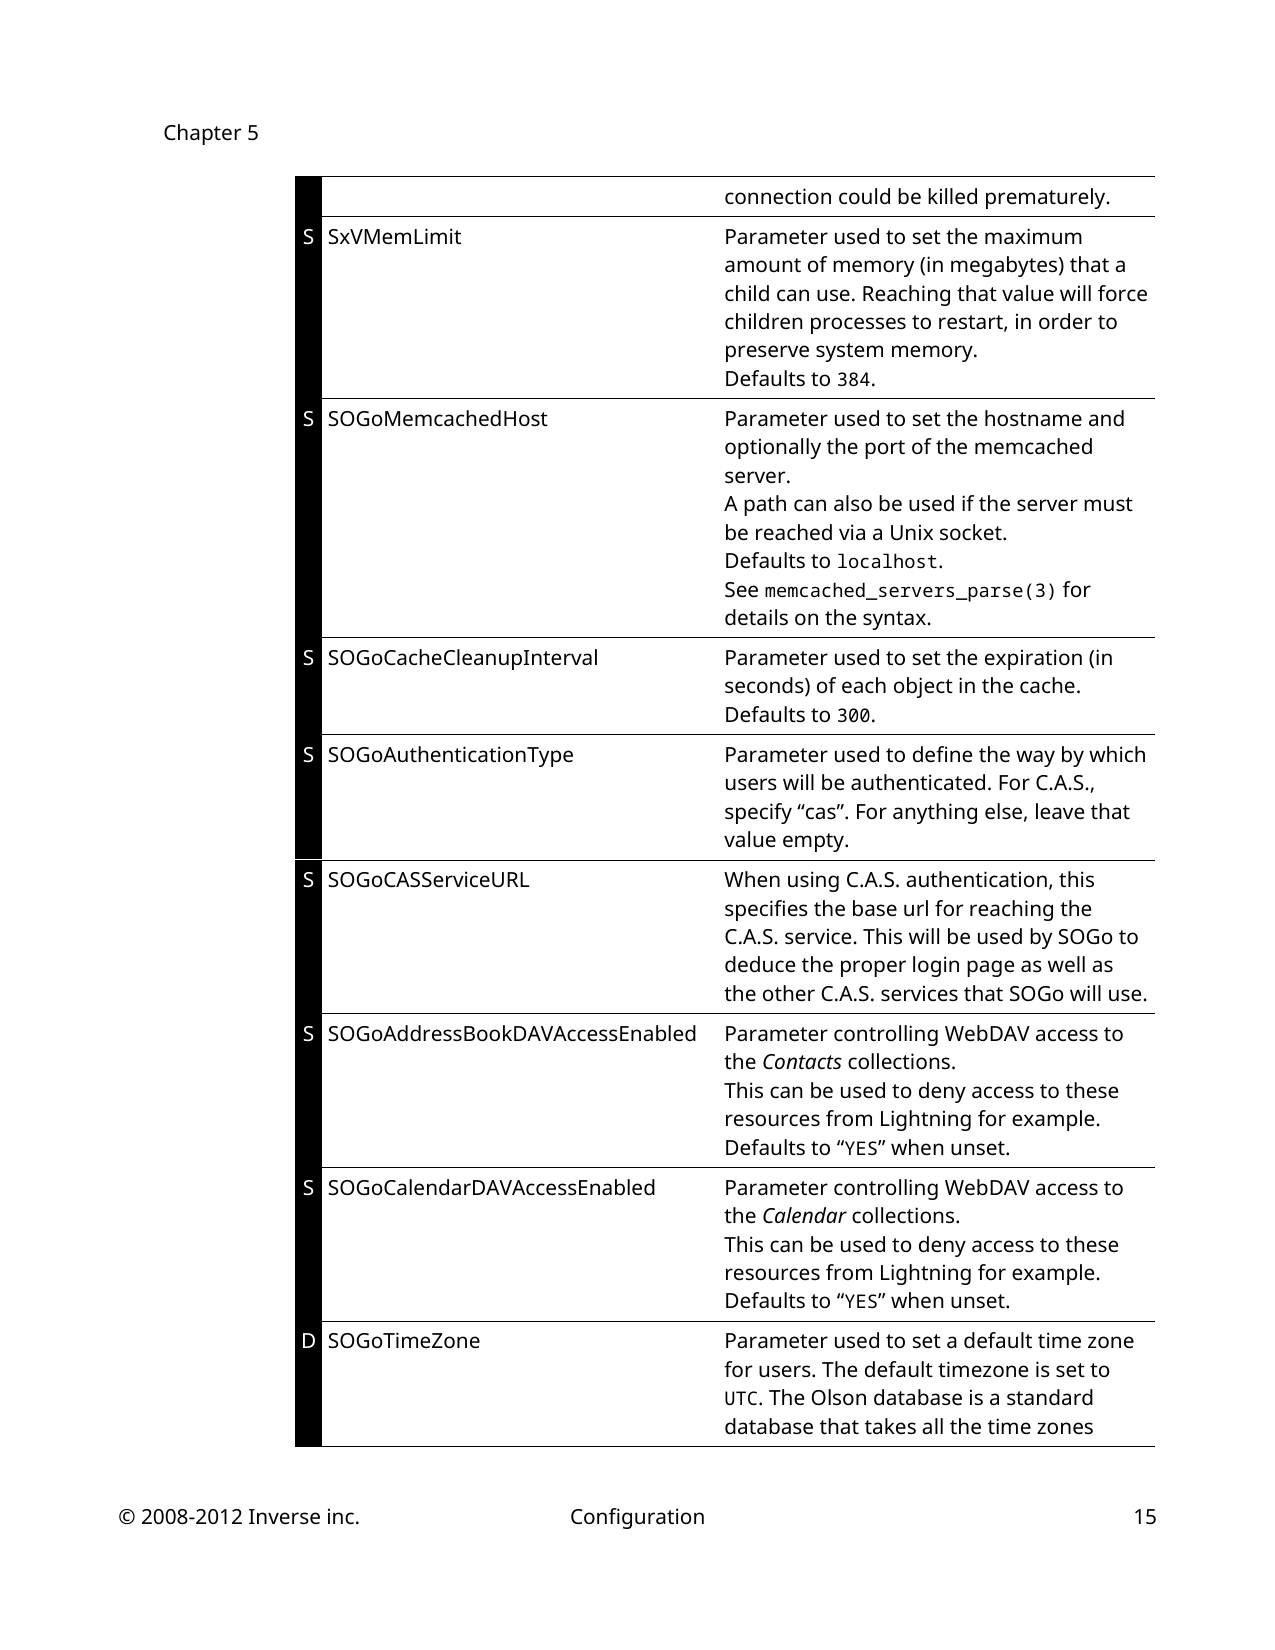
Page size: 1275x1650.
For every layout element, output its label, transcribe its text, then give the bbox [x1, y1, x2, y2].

table_cell [322, 177, 718, 216]
table_cell Parameter used to set the hostname and optionally the port of the memcached server. A path can also be used if the server must be reached via a Unix socket. Defaults to localhost. See memcached_servers_parse(3) for details on the syntax. [719, 399, 1155, 637]
table_cell S [295, 1168, 322, 1321]
table_cell SOGoCacheCleanupInterval [322, 638, 718, 734]
table_cell When using C.A.S. authentication, this specifies the base url for reaching the C.A.S. service. This will be used by SOGo to deduce the proper login page as well as the other C.A.S. services that SOGo will use. [719, 861, 1155, 1013]
table_cell Parameter controlling WebDAV access to the Calendar collections. This can be used to deny access to these resources from Lightning for example. Defaults to “YES” when unset. [719, 1168, 1155, 1321]
table_cell S [295, 399, 322, 637]
table_cell S [295, 638, 322, 734]
table_cell S [295, 1014, 322, 1167]
table_cell SOGoMemcachedHost [322, 399, 718, 637]
table_cell S [295, 861, 322, 1013]
table_cell Parameter used to define the way by which users will be authenticated. For C.A.S., specify “cas”. For anything else, leave that value empty. [719, 735, 1155, 859]
table_cell connection could be killed prematurely. [719, 177, 1155, 216]
table_cell Parameter controlling WebDAV access to the Contacts collections. This can be used to deny access to these resources from Lightning for example. Defaults to “YES” when unset. [719, 1014, 1155, 1167]
table_cell S [295, 735, 322, 859]
table_cell [295, 177, 322, 216]
table_cell SOGoTimeZone [322, 1322, 718, 1446]
table_cell SOGoAddressBookDAVAccessEnabled [322, 1014, 718, 1167]
table_cell S [295, 217, 322, 398]
table_cell SxVMemLimit [322, 217, 718, 398]
table_cell SOGoAuthenticationType [322, 735, 718, 859]
table_cell D [295, 1322, 322, 1446]
table_cell SOGoCalendarDAVAccessEnabled [322, 1168, 718, 1321]
table_cell Parameter used to set the maximum amount of memory (in megabytes) that a child can use. Reaching that value will force children processes to restart, in order to preserve system memory. Defaults to 384. [719, 217, 1155, 398]
table_cell Parameter used to set the expiration (in seconds) of each object in the cache. Defaults to 300. [719, 638, 1155, 734]
table_cell SOGoCASServiceURL [322, 861, 718, 1013]
table_cell Parameter used to set a default time zone for users. The default timezone is set to UTC. The Olson database is a standard database that takes all the time zones [719, 1322, 1155, 1446]
